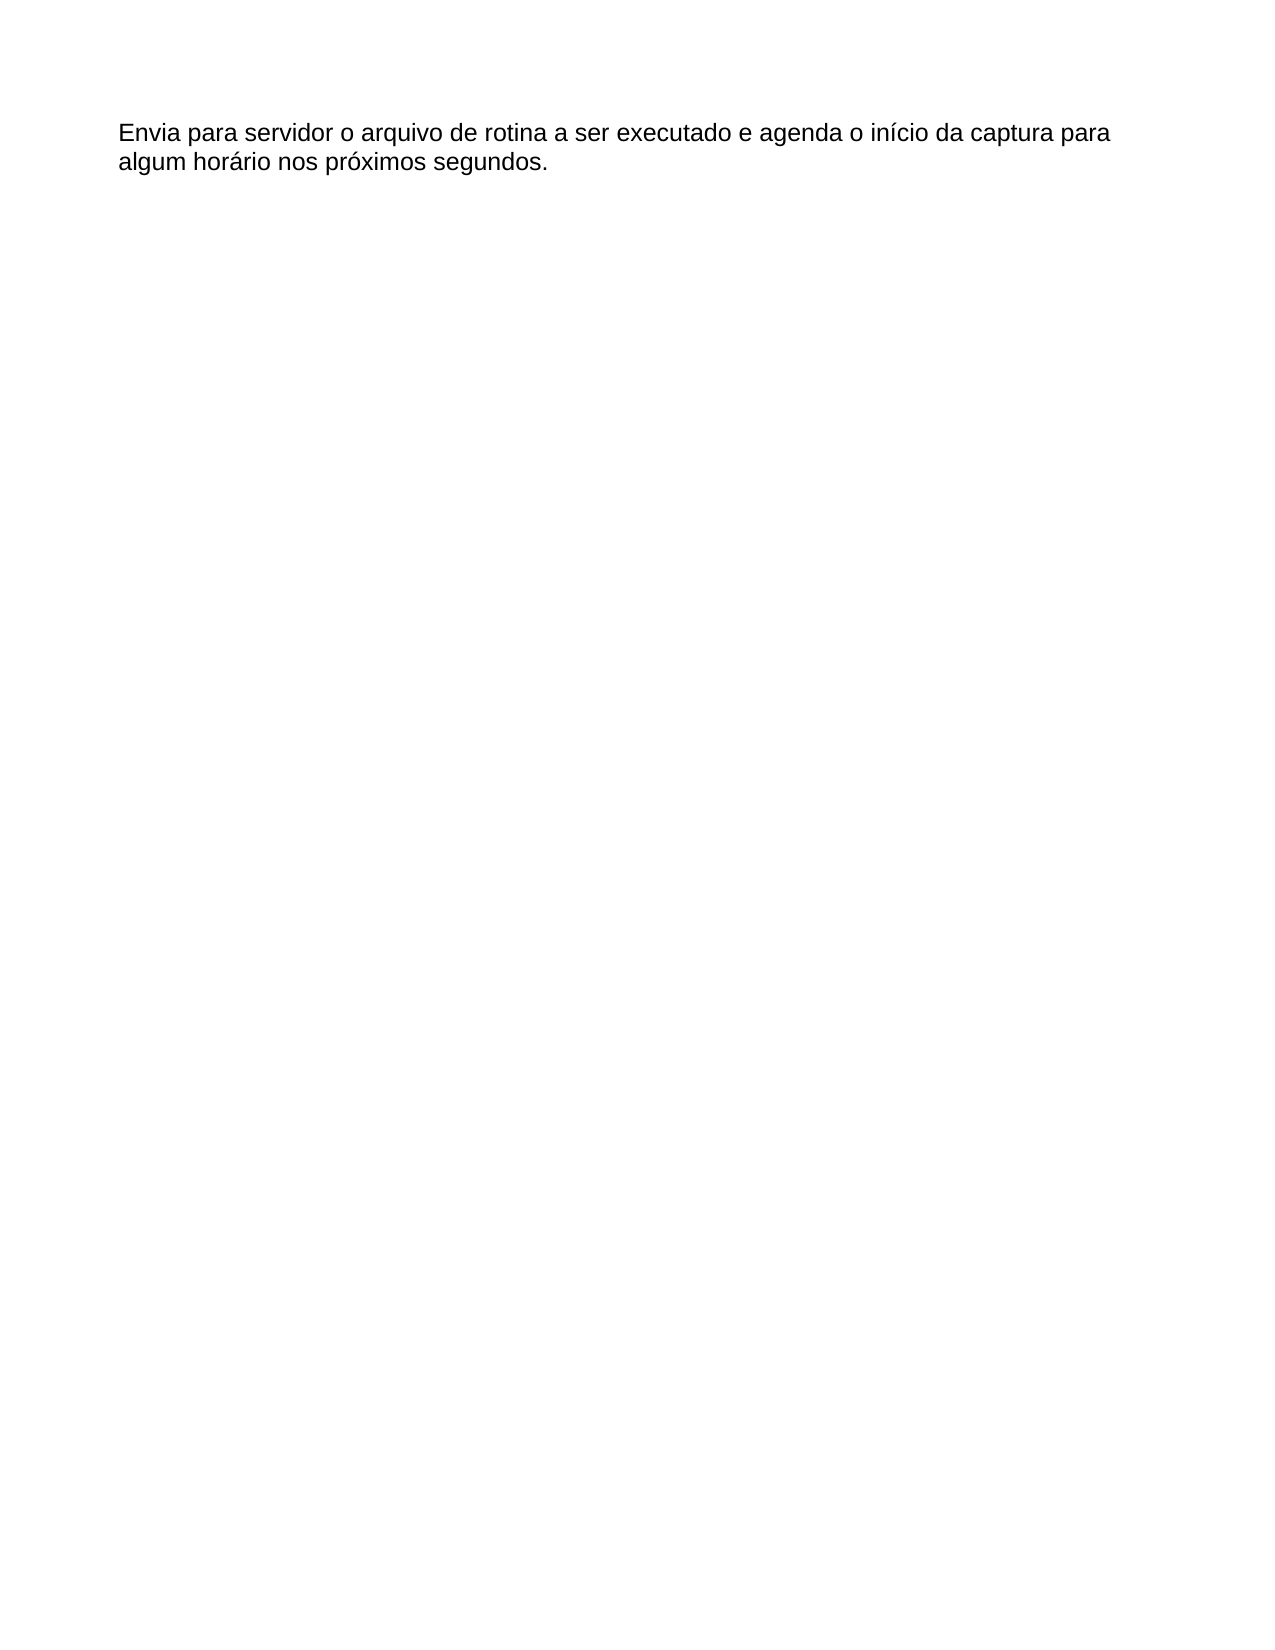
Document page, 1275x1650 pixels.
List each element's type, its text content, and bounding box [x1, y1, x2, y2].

text Envia para servidor o arquivo de rotina a ser executado e agenda o início da captura para algum horário nos próximos segundos. [118, 118, 1157, 176]
